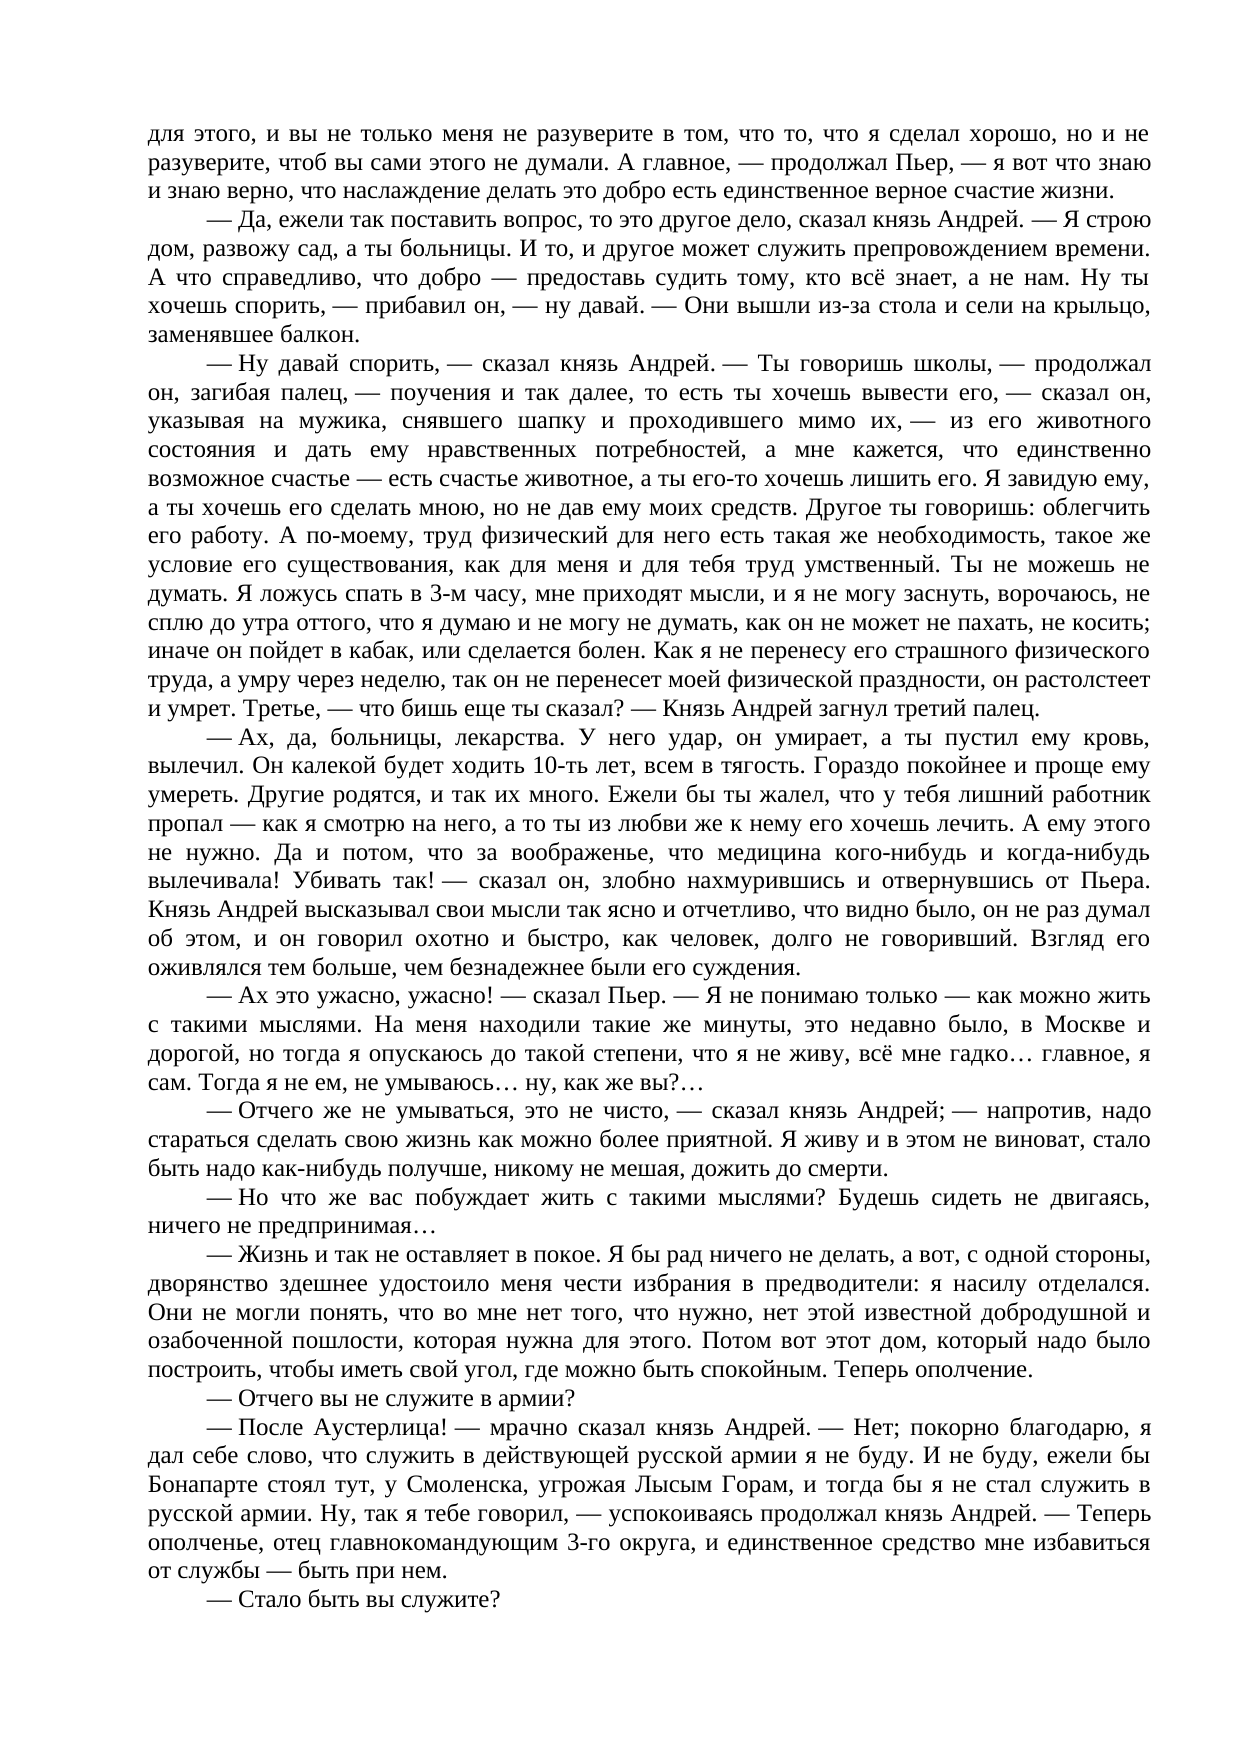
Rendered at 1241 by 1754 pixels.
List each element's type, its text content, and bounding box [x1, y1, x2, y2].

text — Ах это ужасно, ужасно! — сказал Пьер. — Я не понимаю только — как можно жить с такими мыслями. На меня находили такие же минуты, это недавно было, в Москве и дорогой, но тогда я опускаюсь до такой степени, что я не живу, всё мне гадко… главное, я сам. Тогда я не ем, не умываюсь… ну, как же вы?… [148, 981, 1152, 1096]
text — Стало быть вы служите? [148, 1584, 1152, 1613]
text — Ну давай спорить, — сказал князь Андрей. — Ты говоришь школы, — продолжал он, загибая палец, — поучения и так далее, то есть ты хочешь вывести его, — сказал он, указывая на мужика, снявшего шапку и проходившего мимо их, — из его животного состояния и дать ему нравственных потребностей, а мне кажется, что единственно возможное счастье — есть счастье животное, а ты его-то хочешь лишить его. Я завидую ему, а ты хочешь его сделать мною, но не дав ему моих средств. Другое ты говоришь: облегчить его работу. А по-моему, труд физический для него есть такая же необходимость, такое же условие его существования, как для меня и для тебя труд умственный. Ты не можешь не думать. Я ложусь спать в 3-м часу, мне приходят мысли, и я не могу заснуть, ворочаюсь, не сплю до утра оттого, что я думаю и не могу не думать, как он не может не пахать, не косить; иначе он пойдет в кабак, или сделается болен. Как я не перенесу его страшного физического труда, а умру через неделю, так он не перенесет моей физической праздности, он растолстеет и умрет. Третье, — что бишь еще ты сказал? — Князь Андрей загнул третий палец. [148, 348, 1152, 722]
text — После Аустерлица! — мрачно сказал князь Андрей. — Нет; покорно благодарю, я дал себе слово, что служить в действующей русской армии я не буду. И не буду, ежели бы Бонапарте стоял тут, у Смоленска, угрожая Лысым Горам, и тогда бы я не стал служить в русской армии. Ну, так я тебе говорил, — успокоиваясь продолжал князь Андрей. — Теперь ополченье, отец главнокомандующим 3-го округа, и единственное средство мне избавиться от службы — быть при нем. [148, 1412, 1152, 1584]
text — Отчего же не умываться, это не чисто, — сказал князь Андрей; — напротив, надо стараться сделать свою жизнь как можно более приятной. Я живу и в этом не виноват, стало быть надо как-нибудь получше, никому не мешая, дожить до смерти. [148, 1096, 1152, 1182]
text для этого, и вы не только меня не разуверите в том, что то, что я сделал хорошо, но и не разуверите, чтоб вы сами этого не думали. А главное, — продолжал Пьер, — я вот что знаю и знаю верно, что наслаждение делать это добро есть единственное верное счастие жизни. [148, 118, 1152, 204]
text — Но что же вас побуждает жить с такими мыслями? Будешь сидеть не двигаясь, ничего не предпринимая… [148, 1182, 1152, 1239]
text — Да, ежели так поставить вопрос, то это другое дело, сказал князь Андрей. — Я строю дом, развожу сад, а ты больницы. И то, и другое может служить препровождением времени. А что справедливо, что добро — предоставь судить тому, кто всё знает, а не нам. Ну ты хочешь спорить, — прибавил он, — ну давай. — Они вышли из-за стола и сели на крыльцо, заменявшее балкон. [148, 204, 1152, 348]
text — Отчего вы не служите в армии? [148, 1383, 1152, 1412]
text — Жизнь и так не оставляет в покое. Я бы рад ничего не делать, а вот, с одной стороны, дворянство здешнее удостоило меня чести избрания в предводители: я насилу отделался. Они не могли понять, что во мне нет того, что нужно, нет этой известной добродушной и озабоченной пошлости, которая нужна для этого. Потом вот этот дом, который надо было построить, чтобы иметь свой угол, где можно быть спокойным. Теперь ополчение. [148, 1239, 1152, 1383]
text — Ах, да, больницы, лекарства. У него удар, он умирает, а ты пустил ему кровь, вылечил. Он калекой будет ходить 10-ть лет, всем в тягость. Гораздо покойнее и проще ему умереть. Другие родятся, и так их много. Ежели бы ты жалел, что у тебя лишний работник пропал — как я смотрю на него, а то ты из любви же к нему его хочешь лечить. А ему этого не нужно. Да и потом, что за воображенье, что медицина кого-нибудь и когда-нибудь вылечивала! Убивать так! — сказал он, злобно нахмурившись и отвернувшись от Пьера. Князь Андрей высказывал свои мысли так ясно и отчетливо, что видно было, он не раз думал об этом, и он говорил охотно и быстро, как человек, долго не говоривший. Взгляд его оживлялся тем больше, чем безнадежнее были его суждения. [148, 722, 1152, 981]
